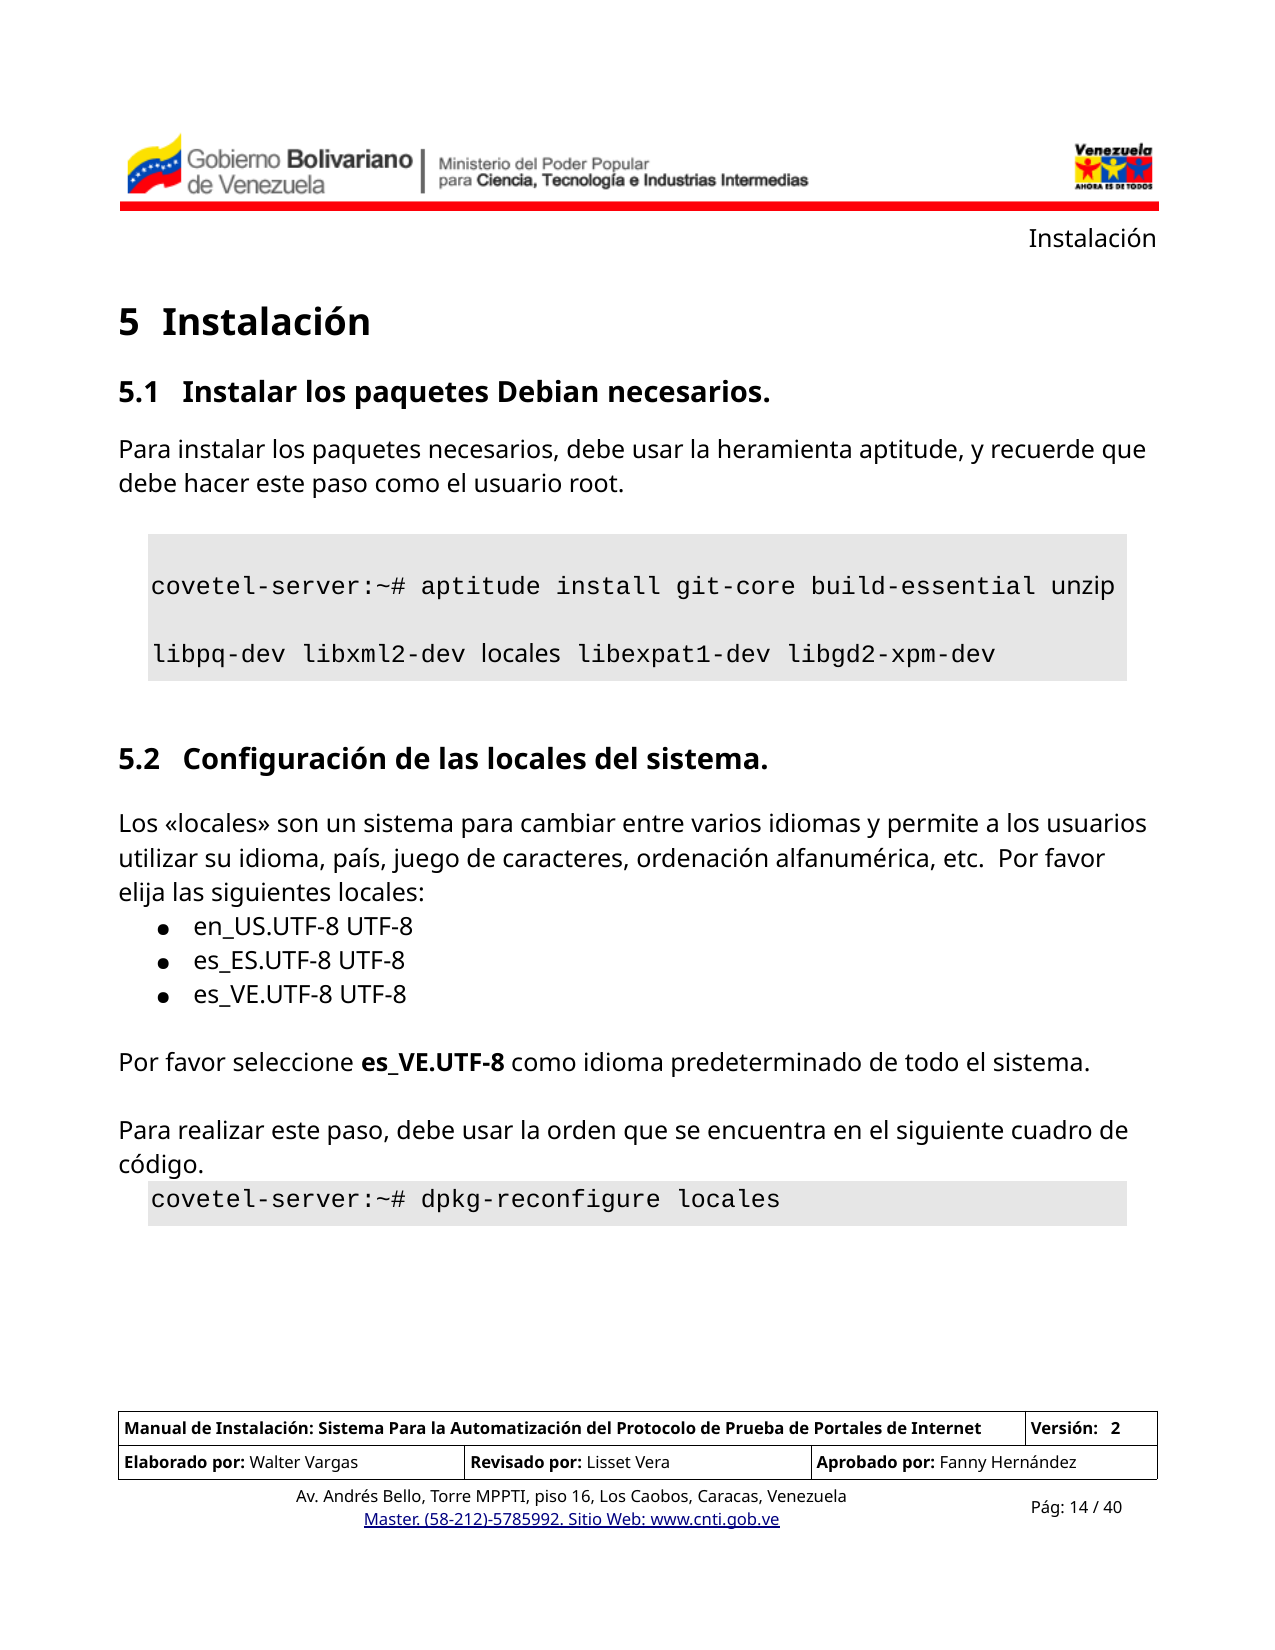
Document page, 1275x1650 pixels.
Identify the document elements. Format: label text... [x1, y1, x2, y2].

text Los «locales» son un sistema para cambiar entre varios idiomas y permite a los usuarios utilizar su idioma, país, juego de caracteres, ordenación alfanumérica, etc. Por favor elija las siguientes locales: [118, 797, 1157, 908]
subtitle Instalar los paquetes Debian necesarios. [118, 372, 1157, 411]
list en_US.UTF-8 UTF-8 [156, 908, 1157, 942]
text Para realizar este paso, debe usar la orden que se encuentra en el siguiente cuadro de código. [118, 1113, 1157, 1181]
text covetel-server:~# aptitude install git-core build-essential unzip libpq-dev libxml2-dev locales libexpat1-dev libgd2-xpm-dev [148, 534, 1127, 673]
subtitle Instalación [118, 295, 1157, 346]
text Para instalar los paquetes necesarios, debe usar la heramienta aptitude, y recuerde que debe hacer este paso como el usuario root. [118, 431, 1157, 499]
list es_ES.UTF-8 UTF-8 [156, 942, 1157, 976]
text Por favor seleccione es_VE.UTF-8 como idioma predeterminado de todo el sistema. [118, 1044, 1157, 1079]
picture [120, 125, 1159, 211]
text covetel-server:~# dpkg-reconfigure locales [148, 1181, 1127, 1218]
subtitle Configuración de las locales del sistema. [118, 738, 1157, 778]
list es_VE.UTF-8 UTF-8 [156, 976, 1157, 1011]
